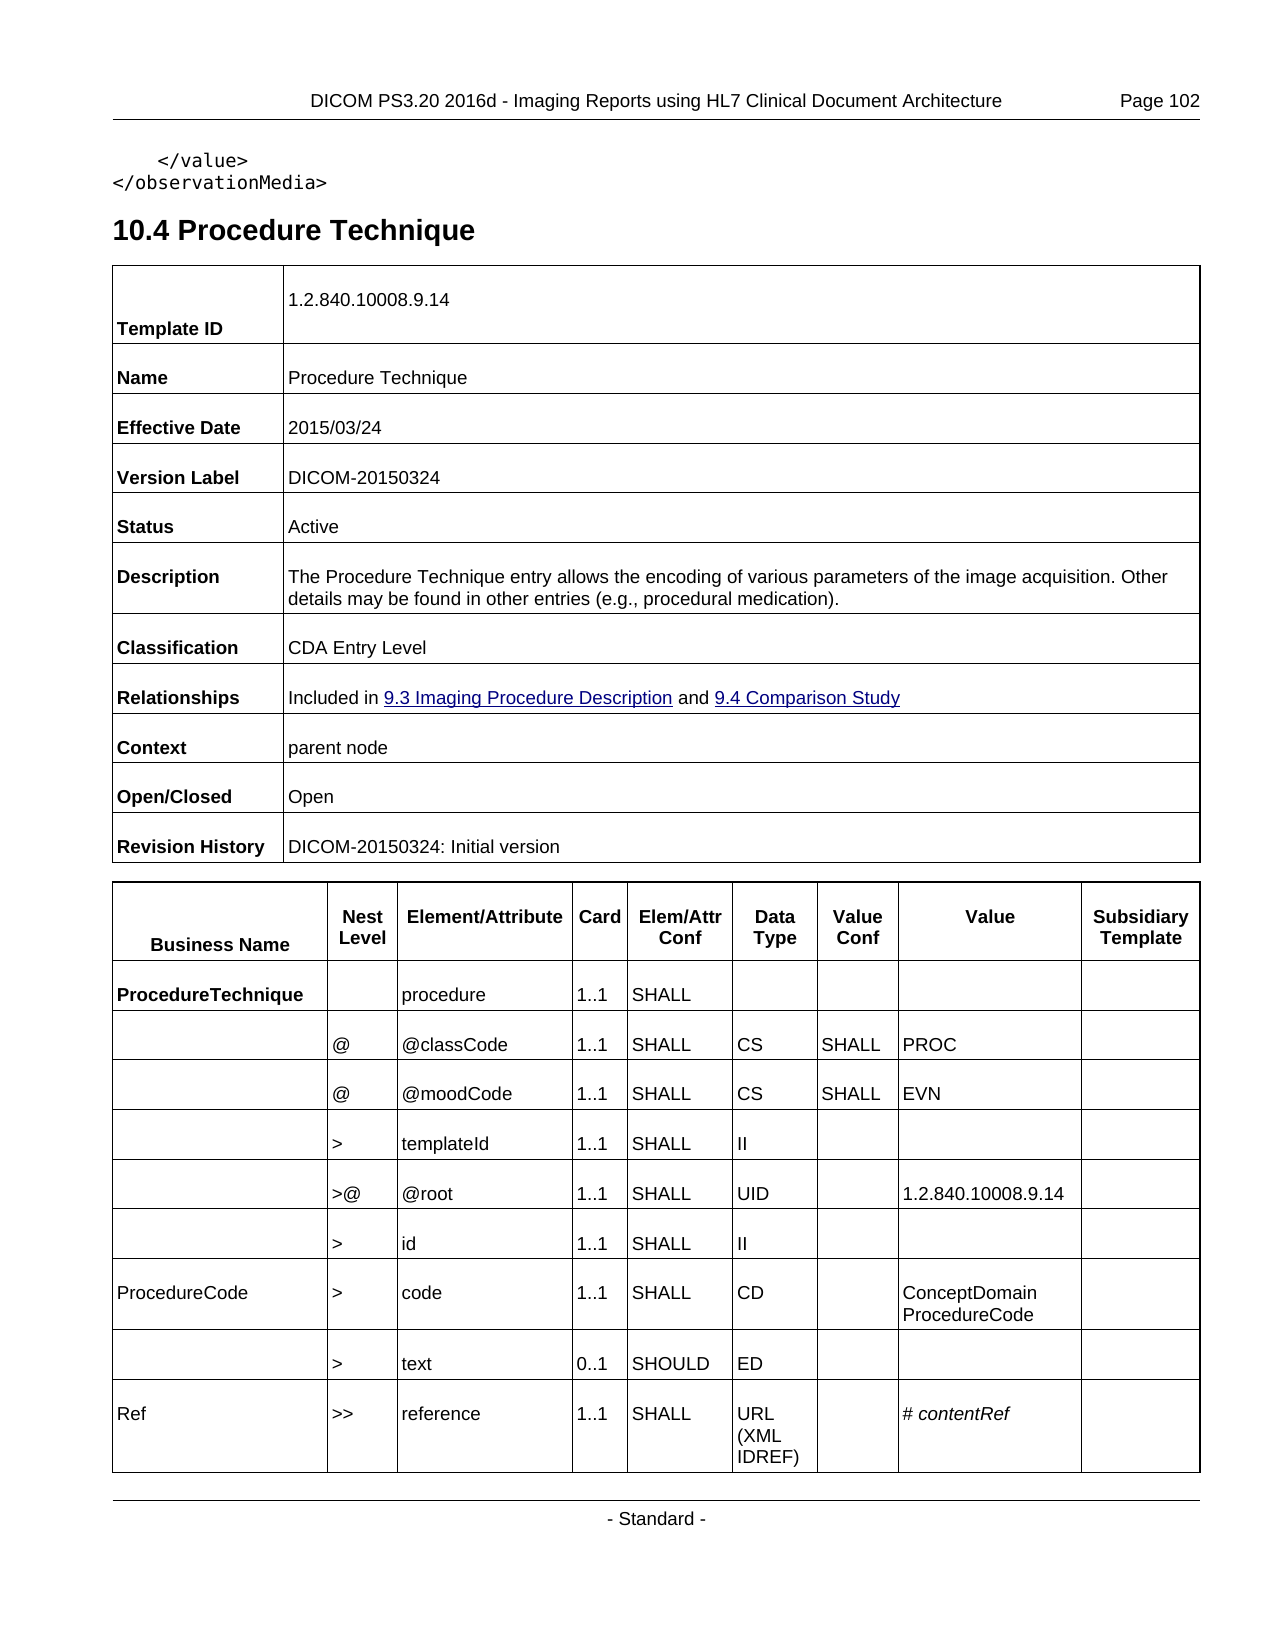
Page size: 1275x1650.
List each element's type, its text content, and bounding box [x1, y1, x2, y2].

table_cell Name [113, 344, 283, 393]
table_cell Active [284, 493, 1199, 542]
table_cell Status [113, 493, 283, 542]
table_cell 1.2.840.10008.9.14 [899, 1160, 1081, 1208]
table_cell SHALL [628, 1110, 732, 1159]
table_cell 1..1 [573, 1011, 627, 1059]
table_cell SHALL [628, 961, 732, 1009]
table_cell Ref [113, 1380, 327, 1472]
table_cell [818, 1259, 898, 1329]
table_cell >@ [328, 1160, 397, 1208]
table_cell 1..1 [573, 1060, 627, 1109]
table_cell [113, 1160, 327, 1208]
table_cell [1082, 1110, 1199, 1159]
table_cell Classification [113, 614, 283, 663]
table_cell CS [733, 1060, 817, 1109]
table_cell > [328, 1209, 397, 1258]
table_cell SHALL [818, 1060, 898, 1109]
table_header Nest Level [328, 883, 397, 960]
table_cell 1..1 [573, 1160, 627, 1208]
table_header Value [899, 883, 1081, 960]
table_cell UID [733, 1160, 817, 1208]
table_header Template ID [113, 266, 283, 343]
table_header 1.2.840.10008.9.14 [284, 266, 1199, 343]
text </value> </observationMedia> [112, 150, 1200, 194]
table_cell DICOM-20150324 [284, 444, 1199, 492]
table_cell id [398, 1209, 572, 1258]
table_cell [1082, 961, 1199, 1009]
table_cell CS [733, 1011, 817, 1059]
table_cell DICOM-20150324: Initial version [284, 813, 1199, 862]
table_cell [1082, 1011, 1199, 1059]
table_cell PROC [899, 1011, 1081, 1059]
table_cell [818, 1380, 898, 1472]
table_cell Procedure​Technique [113, 961, 327, 1009]
table_header Data Type [733, 883, 817, 960]
table_cell >> [328, 1380, 397, 1472]
table_cell [899, 1110, 1081, 1159]
table_cell 1..1 [573, 1209, 627, 1258]
table_cell [818, 1110, 898, 1159]
table_cell @ [328, 1011, 397, 1059]
table_cell SHALL [628, 1011, 732, 1059]
table_cell CDA Entry Level [284, 614, 1199, 663]
table_cell II [733, 1110, 817, 1159]
table_cell URL (XML IDREF) [733, 1380, 817, 1472]
table_cell [899, 961, 1081, 1009]
table_cell Description [113, 543, 283, 613]
text 10.4 Procedure Technique [112, 212, 1200, 246]
table_cell [1082, 1209, 1199, 1258]
table_cell [899, 1330, 1081, 1379]
table_cell 2015/03/24 [284, 394, 1199, 443]
table_cell @classCode [398, 1011, 572, 1059]
table_cell [818, 961, 898, 1009]
table_cell template​Id [398, 1110, 572, 1159]
table_cell EVN [899, 1060, 1081, 1109]
table_cell 1..1 [573, 961, 627, 1009]
table_cell 1..1 [573, 1110, 627, 1159]
table_cell @moodCode [398, 1060, 572, 1109]
table_cell > [328, 1259, 397, 1329]
table_cell Procedure​Code [113, 1259, 327, 1329]
table_cell Effective Date [113, 394, 283, 443]
table_cell SHALL [628, 1060, 732, 1109]
table_header Subsidiary Template [1082, 883, 1199, 960]
table_cell text [398, 1330, 572, 1379]
table_cell SHALL [628, 1209, 732, 1258]
table_cell SHOULD [628, 1330, 732, 1379]
table_header Business Name [113, 883, 327, 960]
table_cell procedure [398, 961, 572, 1009]
table_cell Relationships [113, 664, 283, 713]
table_header Card [573, 883, 627, 960]
table_header Elem/Attr Conf [628, 883, 732, 960]
table_cell ED [733, 1330, 817, 1379]
table_cell SHALL [628, 1160, 732, 1208]
table_cell SHALL [628, 1380, 732, 1472]
table_cell [818, 1209, 898, 1258]
table_cell > [328, 1330, 397, 1379]
table_cell [328, 961, 397, 1009]
table_cell [1082, 1160, 1199, 1208]
table_cell Concept​Domain ProcedureCode [899, 1259, 1081, 1329]
table_header Value Conf [818, 883, 898, 960]
table_cell # content​Ref [899, 1380, 1081, 1472]
table_cell SHALL [818, 1011, 898, 1059]
table_cell @root [398, 1160, 572, 1208]
table_cell code [398, 1259, 572, 1329]
table_header Element/​Attribute [398, 883, 572, 960]
table_cell [113, 1060, 327, 1109]
table_cell 0..1 [573, 1330, 627, 1379]
table_cell 1..1 [573, 1259, 627, 1329]
table_cell reference [398, 1380, 572, 1472]
table_cell Context [113, 714, 283, 762]
table_cell [113, 1330, 327, 1379]
table_cell Revision History [113, 813, 283, 862]
table_cell II [733, 1209, 817, 1258]
table_cell parent node [284, 714, 1199, 762]
table_cell @ [328, 1060, 397, 1109]
table_cell Version Label [113, 444, 283, 492]
table_cell The Procedure Technique entry allows the encoding of various parameters of the image acquisition. Other details may be found in other entries (e.g., procedural medication). [284, 543, 1199, 613]
table_cell Procedure Technique [284, 344, 1199, 393]
table_cell 1..1 [573, 1380, 627, 1472]
table_cell [1082, 1380, 1199, 1472]
table_cell [113, 1110, 327, 1159]
table_cell Open [284, 763, 1199, 812]
table_cell [1082, 1259, 1199, 1329]
table_cell [113, 1011, 327, 1059]
table_cell [733, 961, 817, 1009]
table_cell > [328, 1110, 397, 1159]
table_cell [818, 1330, 898, 1379]
table_cell [899, 1209, 1081, 1258]
table_cell [113, 1209, 327, 1258]
table_cell Open/Closed [113, 763, 283, 812]
table_cell [1082, 1330, 1199, 1379]
table_cell [1082, 1060, 1199, 1109]
table_cell Included in 9.3 Imaging Procedure Description and 9.4 Comparison Study [284, 664, 1199, 713]
table_cell [818, 1160, 898, 1208]
table_cell SHALL [628, 1259, 732, 1329]
table_cell CD [733, 1259, 817, 1329]
